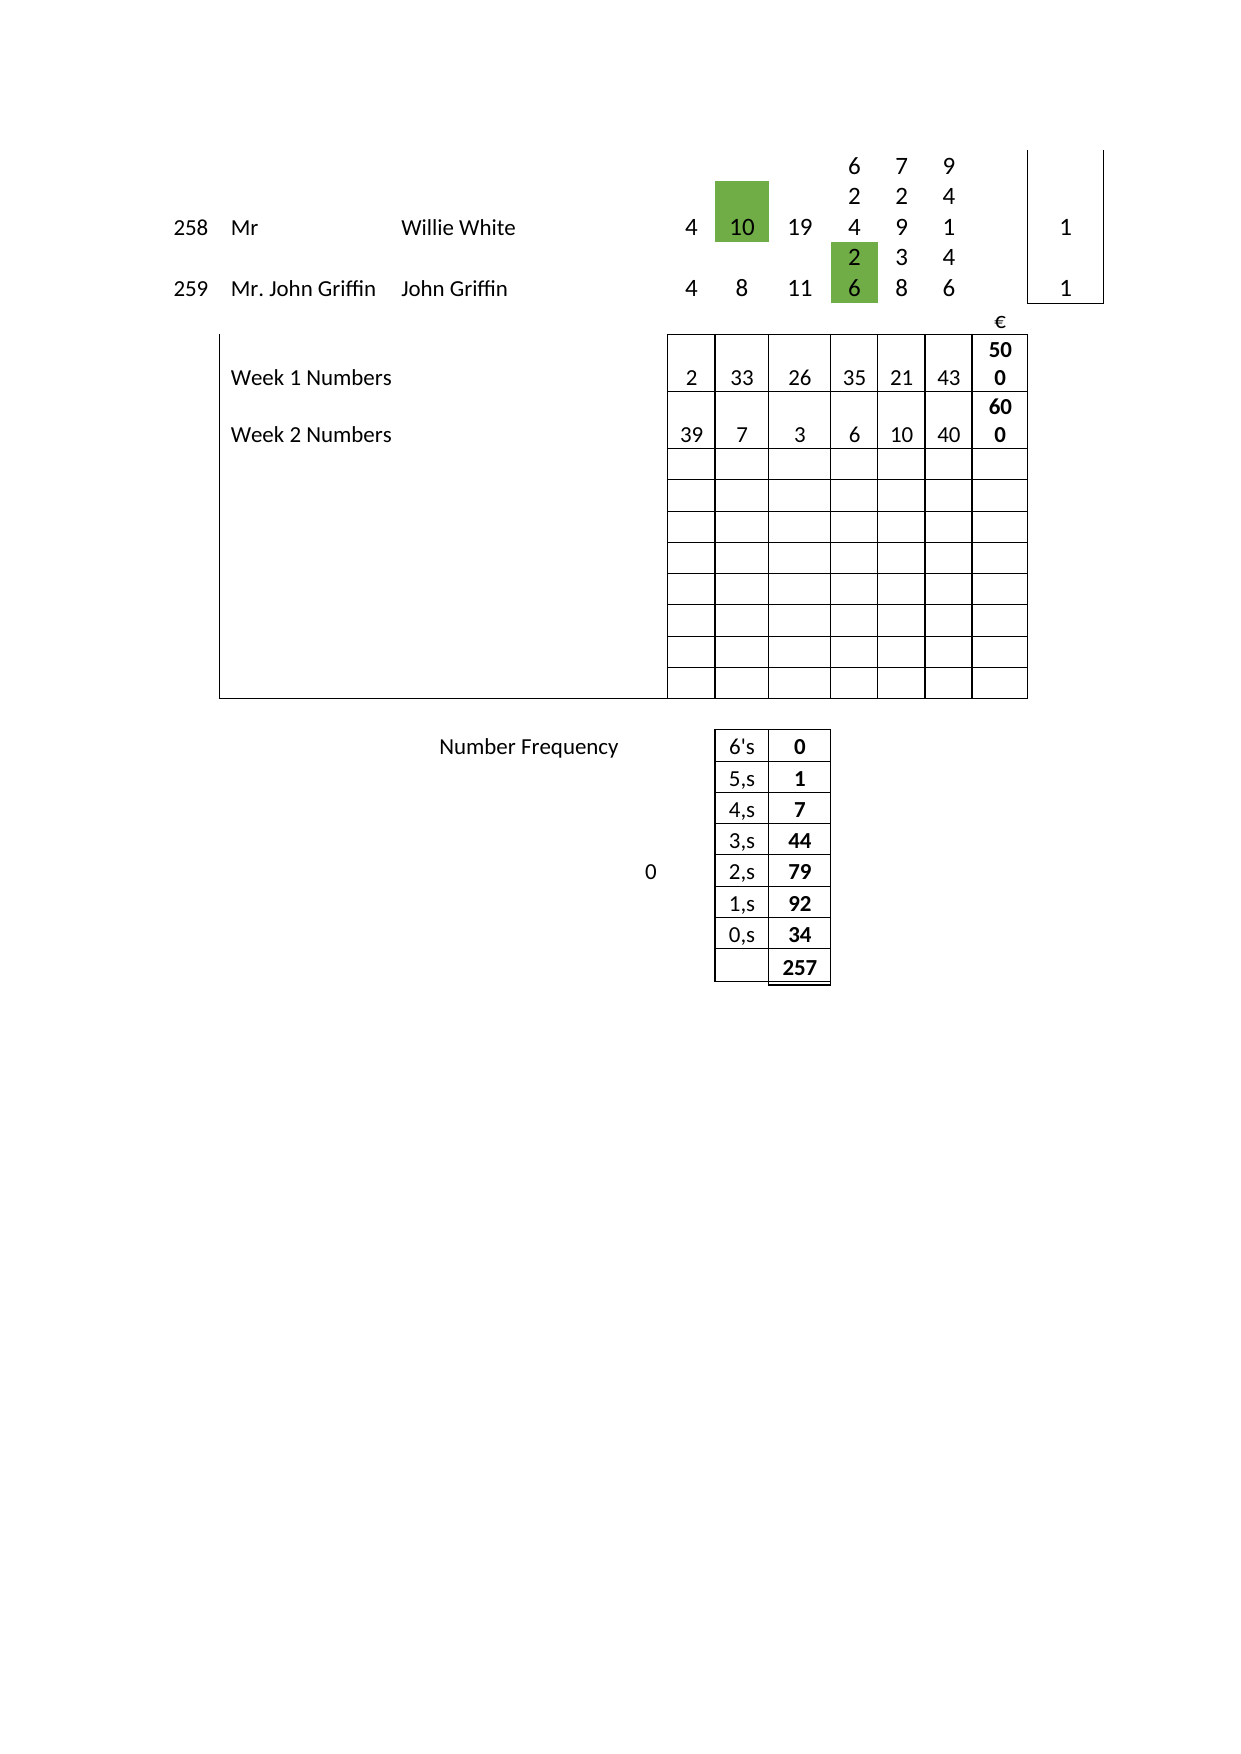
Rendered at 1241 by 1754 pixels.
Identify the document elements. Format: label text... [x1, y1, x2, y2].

table_cell [925, 303, 972, 334]
table_cell 3 [769, 392, 830, 448]
table_cell [973, 637, 1027, 667]
table_cell [878, 303, 925, 334]
table_cell [160, 303, 219, 334]
table_cell 1 [769, 762, 830, 792]
table_cell 600 [973, 392, 1027, 448]
table_cell [160, 667, 219, 698]
table_cell [878, 449, 924, 479]
table_cell [160, 698, 219, 729]
table_cell 4 [668, 242, 715, 303]
table_cell [769, 699, 831, 729]
table_cell 0 [769, 730, 830, 761]
table_cell [219, 303, 390, 334]
table_cell [925, 948, 972, 981]
table_cell [831, 886, 878, 917]
table_cell [390, 667, 667, 698]
table_cell [390, 479, 667, 511]
table_cell 10 [715, 181, 769, 242]
table_cell Number Frequency [390, 729, 668, 761]
table_cell [878, 574, 924, 604]
table_cell [831, 512, 877, 542]
table_cell [1028, 854, 1103, 886]
table_cell [219, 917, 390, 948]
table_cell 259 [160, 242, 219, 303]
table_cell [878, 699, 925, 729]
table_cell [160, 479, 219, 511]
table_cell [925, 886, 972, 917]
table_cell [160, 886, 219, 917]
table_cell [831, 668, 877, 698]
table_cell € [972, 303, 1028, 334]
table_cell [220, 479, 390, 511]
table_cell [219, 699, 390, 729]
table_cell [668, 729, 714, 761]
table_cell [390, 636, 667, 667]
table_cell [831, 917, 878, 948]
table_cell [716, 480, 768, 511]
table_cell [831, 823, 878, 854]
table_cell [972, 792, 1028, 823]
table_cell [878, 886, 925, 917]
table_cell [973, 449, 1027, 479]
table_cell 41 [925, 181, 972, 242]
table_cell 79 [769, 855, 830, 886]
table_cell [925, 729, 972, 761]
table_cell 46 [925, 242, 972, 303]
table_cell [220, 511, 390, 542]
table_cell 1 [1028, 242, 1103, 303]
table_cell 29 [878, 181, 925, 242]
table_cell Mr. John Griffin [219, 242, 390, 303]
table_cell [390, 699, 668, 729]
table_cell [1028, 479, 1103, 511]
table_cell [160, 604, 219, 636]
table_cell [972, 150, 1027, 181]
table_cell [972, 823, 1028, 854]
table_cell [160, 542, 219, 573]
table_cell [1028, 729, 1103, 761]
table_cell 40 [926, 392, 971, 448]
table_cell 5,s [716, 762, 768, 792]
table_cell 11 [769, 242, 831, 303]
table_cell [926, 449, 971, 479]
table_cell [390, 761, 668, 792]
table_cell [716, 668, 768, 698]
table_cell [831, 480, 877, 511]
table_cell [972, 242, 1027, 303]
table_cell 8 [715, 242, 769, 303]
table_cell [769, 637, 830, 667]
table_cell [390, 511, 667, 542]
table_cell [716, 637, 768, 667]
table_cell 0 [390, 854, 668, 886]
table_cell [390, 948, 668, 981]
table_cell [160, 511, 219, 542]
table_cell [390, 542, 667, 573]
table_cell [831, 449, 877, 479]
table_cell [1028, 917, 1103, 948]
table_cell [831, 605, 877, 636]
table_cell [715, 303, 769, 334]
table_cell John Griffin [390, 242, 668, 303]
table_cell [769, 449, 830, 479]
table_cell 3,s [716, 824, 768, 854]
table_cell [160, 573, 219, 604]
table_cell [390, 448, 667, 479]
table_cell [1028, 886, 1103, 917]
table_cell [878, 917, 925, 948]
table_cell [219, 854, 390, 886]
table_cell [715, 699, 769, 729]
table_cell [926, 574, 971, 604]
table_cell 6 [831, 392, 877, 448]
table_cell [831, 303, 878, 334]
table_cell 2 [668, 335, 714, 391]
table_cell 0,s [716, 918, 768, 948]
table_cell [390, 303, 668, 334]
table_cell [160, 150, 219, 181]
table_cell [769, 480, 830, 511]
table_cell [972, 854, 1028, 886]
table_cell [925, 792, 972, 823]
table_cell Mr [219, 181, 390, 242]
table_cell [668, 854, 714, 886]
table_cell 35 [831, 335, 877, 391]
table_cell [878, 480, 924, 511]
table_cell [769, 543, 830, 573]
table_cell Week 2 Numbers [220, 391, 667, 448]
table_cell 7 [716, 392, 768, 448]
table_cell [390, 886, 668, 917]
table_cell [220, 448, 390, 479]
table_cell [716, 512, 768, 542]
table_cell 7 [769, 793, 830, 823]
table_cell [1028, 604, 1103, 636]
table_cell 6 [831, 150, 878, 181]
table_cell [160, 448, 219, 479]
table_cell [1028, 334, 1103, 391]
table_cell [878, 543, 924, 573]
table_cell [668, 823, 714, 854]
table_cell 43 [926, 335, 971, 391]
table_cell [1028, 391, 1103, 448]
table_cell [668, 512, 714, 542]
table_cell [1028, 511, 1103, 542]
table_cell 4 [668, 181, 715, 242]
table_cell 19 [769, 181, 831, 242]
table_cell [668, 637, 714, 667]
table_cell [390, 917, 668, 948]
table_cell [831, 729, 878, 761]
table_cell 1,s [716, 887, 768, 917]
table_cell [668, 480, 714, 511]
table_cell 4,s [716, 793, 768, 823]
table_cell [219, 150, 390, 181]
table_cell [1028, 948, 1103, 981]
table_cell [160, 334, 219, 391]
table_cell [926, 637, 971, 667]
table_cell [668, 792, 714, 823]
table_cell 21 [878, 335, 924, 391]
table_cell [715, 150, 769, 181]
table_cell 9 [925, 150, 972, 181]
table_cell [716, 949, 768, 981]
table_cell [1028, 761, 1103, 792]
table_cell [769, 668, 830, 698]
table_cell [220, 542, 390, 573]
table_cell [972, 729, 1028, 761]
table_cell [878, 948, 925, 981]
table_cell [972, 917, 1028, 948]
table_cell [926, 605, 971, 636]
table_cell [831, 574, 877, 604]
table_cell 24 [831, 181, 878, 242]
table_cell [878, 605, 924, 636]
table_cell [1028, 573, 1103, 604]
table_cell [972, 761, 1028, 792]
table_cell 258 [160, 181, 219, 242]
table_cell [831, 699, 878, 729]
table_cell 26 [831, 242, 878, 303]
table_cell [390, 573, 667, 604]
table_cell [160, 948, 219, 981]
table_cell [925, 854, 972, 886]
table_cell [831, 637, 877, 667]
table_cell 33 [716, 335, 768, 391]
table_cell [668, 761, 714, 792]
table_cell [925, 823, 972, 854]
table_cell [878, 637, 924, 667]
table_cell [878, 761, 925, 792]
table_cell [831, 948, 878, 981]
table_cell [390, 150, 668, 181]
table_cell [926, 668, 971, 698]
table_cell [878, 792, 925, 823]
table_cell [972, 699, 1028, 729]
table_cell [160, 761, 219, 792]
table_cell [668, 449, 714, 479]
table_cell [925, 761, 972, 792]
table_cell [1028, 448, 1103, 479]
table_cell [973, 605, 1027, 636]
table_cell 257 [769, 949, 830, 981]
table_cell [769, 303, 831, 334]
table_cell [220, 667, 390, 698]
table_cell [668, 699, 715, 729]
table_cell [925, 917, 972, 948]
table_cell [1028, 304, 1103, 334]
table_cell [1028, 698, 1103, 729]
table_cell [390, 823, 668, 854]
table_cell 7 [878, 150, 925, 181]
table_cell [926, 480, 971, 511]
table_cell [668, 917, 714, 948]
table_cell [925, 699, 972, 729]
table_cell [1028, 636, 1103, 667]
table_cell [390, 604, 667, 636]
table_cell [219, 761, 390, 792]
table_cell [831, 854, 878, 886]
table_cell [160, 391, 219, 448]
table_cell 39 [668, 392, 714, 448]
table_cell [926, 512, 971, 542]
table_cell [668, 150, 715, 181]
table_cell [972, 948, 1028, 981]
table_cell [716, 605, 768, 636]
table_cell [668, 574, 714, 604]
table_cell [668, 668, 714, 698]
table_cell 500 [973, 335, 1027, 391]
table_cell [769, 605, 830, 636]
table_cell [831, 543, 877, 573]
table_cell [973, 574, 1027, 604]
table_cell [219, 886, 390, 917]
table_cell [668, 303, 715, 334]
table_cell [878, 512, 924, 542]
table_cell Willie White [390, 181, 668, 242]
table_cell Week 1 Numbers [220, 334, 667, 391]
table_cell [1028, 823, 1103, 854]
table_cell 34 [769, 918, 830, 948]
table_cell [1028, 667, 1103, 698]
table_cell [1028, 792, 1103, 823]
table_cell [160, 917, 219, 948]
table_cell [160, 823, 219, 854]
table_cell 6's [716, 730, 768, 761]
table_cell [973, 512, 1027, 542]
table_cell [769, 574, 830, 604]
table_cell [160, 792, 219, 823]
table_cell [219, 823, 390, 854]
table_cell 2,s [716, 855, 768, 886]
table_cell [220, 604, 390, 636]
table_cell [1028, 542, 1103, 573]
table_cell 1 [1028, 181, 1103, 242]
table_cell [160, 636, 219, 667]
table_cell [219, 729, 390, 761]
table_cell [973, 668, 1027, 698]
table_cell [219, 948, 390, 981]
table_cell [831, 792, 878, 823]
table_cell [878, 823, 925, 854]
table_cell [668, 948, 714, 981]
table_cell [972, 181, 1027, 242]
table_cell 38 [878, 242, 925, 303]
table_cell [973, 543, 1027, 573]
table_cell [160, 854, 219, 886]
table_cell [716, 449, 768, 479]
table_cell [769, 150, 831, 181]
table_cell [390, 792, 668, 823]
table_cell 26 [769, 335, 830, 391]
table_cell 44 [769, 824, 830, 854]
table_cell [668, 605, 714, 636]
table_cell [926, 543, 971, 573]
table_cell [878, 668, 924, 698]
table_cell [668, 543, 714, 573]
table_cell [220, 636, 390, 667]
table_cell [668, 886, 714, 917]
table_cell [972, 886, 1028, 917]
table_cell [219, 792, 390, 823]
table_cell [1028, 150, 1103, 181]
table_cell [878, 854, 925, 886]
table_cell [160, 729, 219, 761]
table_cell [769, 512, 830, 542]
table_cell [973, 480, 1027, 511]
table_cell 92 [769, 887, 830, 917]
table_cell 10 [878, 392, 924, 448]
table_cell [716, 574, 768, 604]
table_cell [831, 761, 878, 792]
table_cell [220, 573, 390, 604]
table_cell [716, 543, 768, 573]
table_cell [878, 729, 925, 761]
